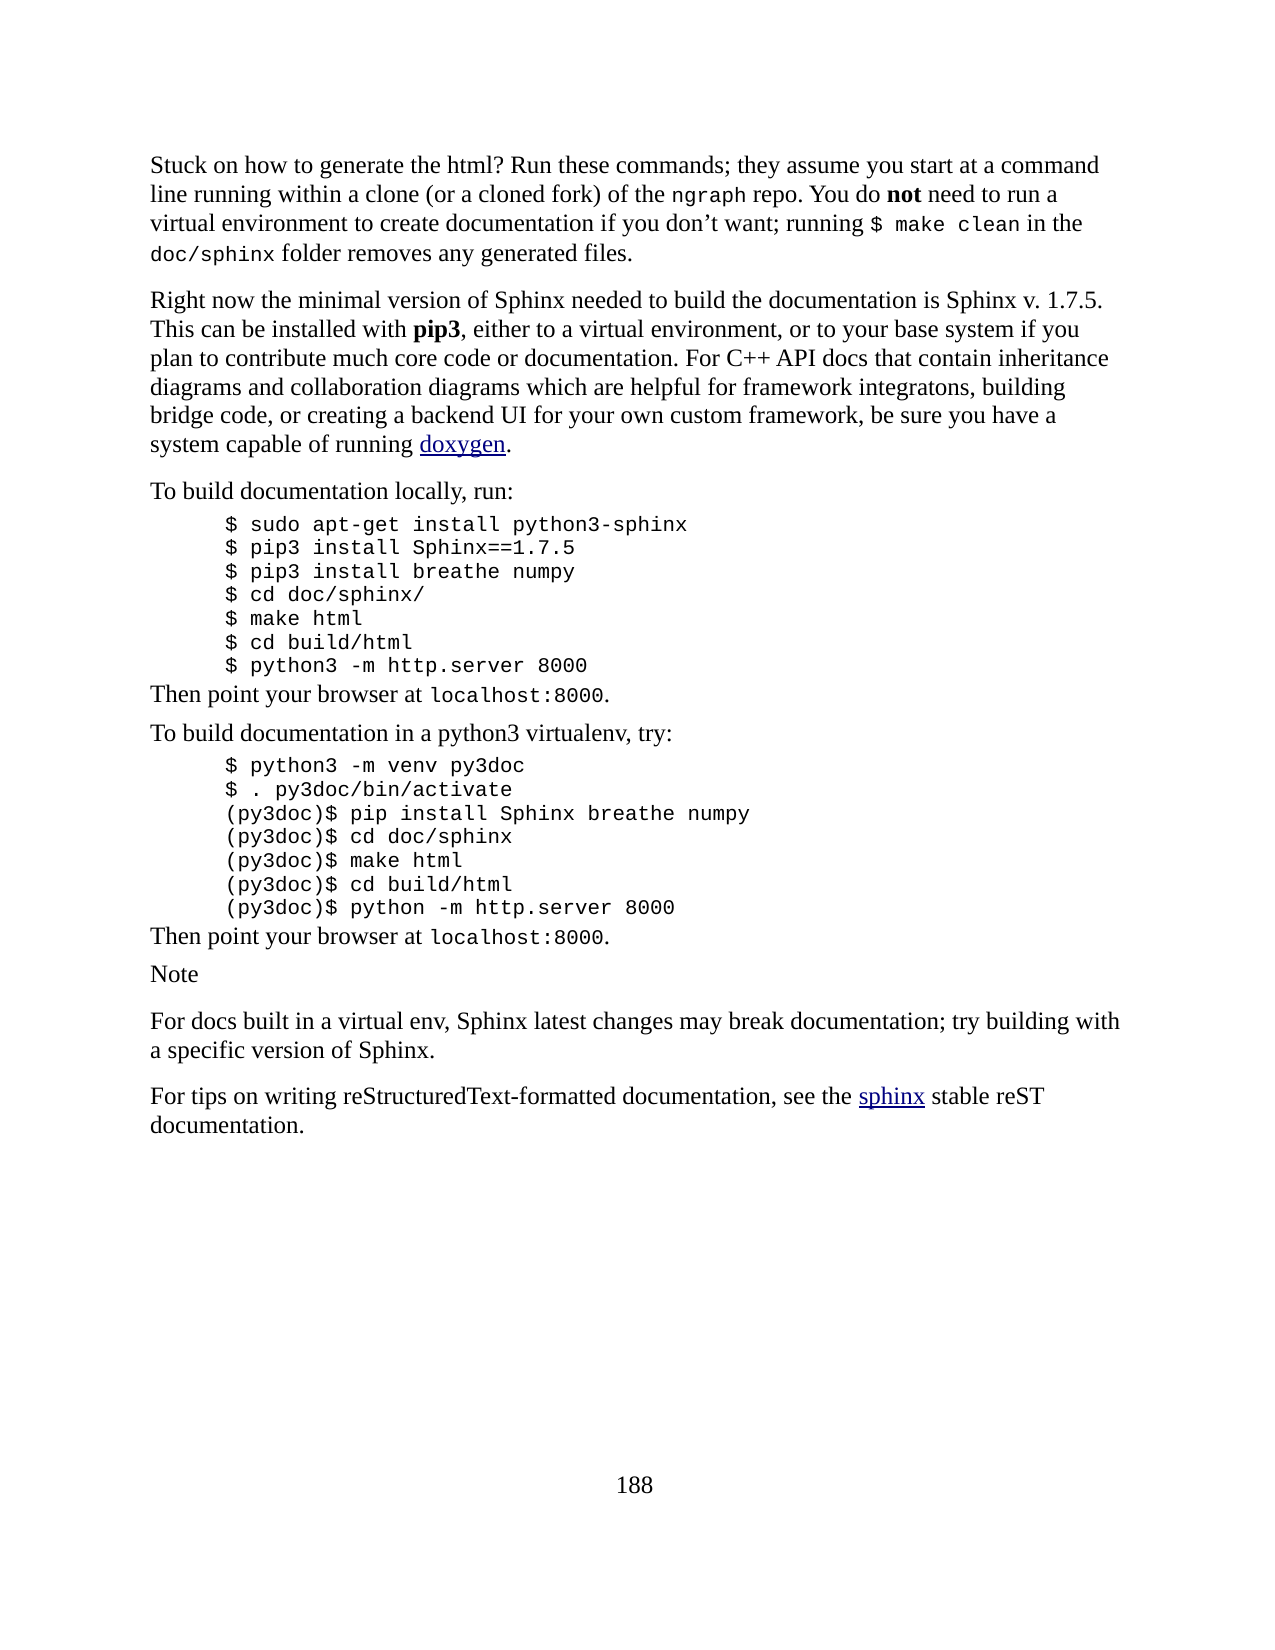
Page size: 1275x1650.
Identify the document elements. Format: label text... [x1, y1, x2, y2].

text Then point your browser at localhost:8000. [150, 921, 1125, 950]
text (py3doc)$ cd doc/sphinx [225, 826, 1125, 850]
text $ sudo apt-get install python3-sphinx [225, 513, 1125, 537]
text $ make html [225, 608, 1125, 632]
text Stuck on how to generate the html? Run these commands; they assume you start at a command line running within a clone (or a cloned fork) of the ngraph repo. You do not need to run a virtual environment to create documentation if you don’t want; running $ make clean in the doc/sphinx folder removes any generated files. [150, 150, 1125, 267]
text (py3doc)$ cd build/html [225, 873, 1125, 897]
text $ python3 -m http.server 8000 [225, 655, 1125, 679]
text Then point your browser at localhost:8000. [150, 679, 1125, 709]
text (py3doc)$ python -m http.server 8000 [225, 897, 1125, 921]
text To build documentation locally, run: [150, 476, 1125, 504]
text $ . py3doc/bin/activate [225, 779, 1125, 803]
text To build documentation in a python3 virtualenv, try: [150, 718, 1125, 746]
text For docs built in a virtual env, Sphinx latest changes may break documentation; try building with a specific version of Sphinx. [150, 1006, 1125, 1063]
text Right now the minimal version of Sphinx needed to build the documentation is Sphinx v. 1.7.5. This can be installed with pip3, either to a virtual environment, or to your base system if you plan to contribute much core code or documentation. For C++ API docs that contain inheritance diagrams and collaboration diagrams which are helpful for framework integratons, building bridge code, or creating a backend UI for your own custom framework, be sure you have a system capable of running doxygen. [150, 285, 1125, 458]
text Note [150, 959, 1125, 988]
text $ pip3 install Sphinx==1.7.5 [225, 537, 1125, 561]
text $ cd build/html [225, 632, 1125, 655]
text $ pip3 install breathe numpy [225, 561, 1125, 584]
text $ python3 -m venv py3doc [225, 755, 1125, 779]
text For tips on writing reStructuredText-formatted documentation, see the sphinx stable reST documentation. [150, 1081, 1125, 1139]
text (py3doc)$ make html [225, 850, 1125, 873]
text (py3doc)$ pip install Sphinx breathe numpy [225, 803, 1125, 826]
text $ cd doc/sphinx/ [225, 584, 1125, 608]
